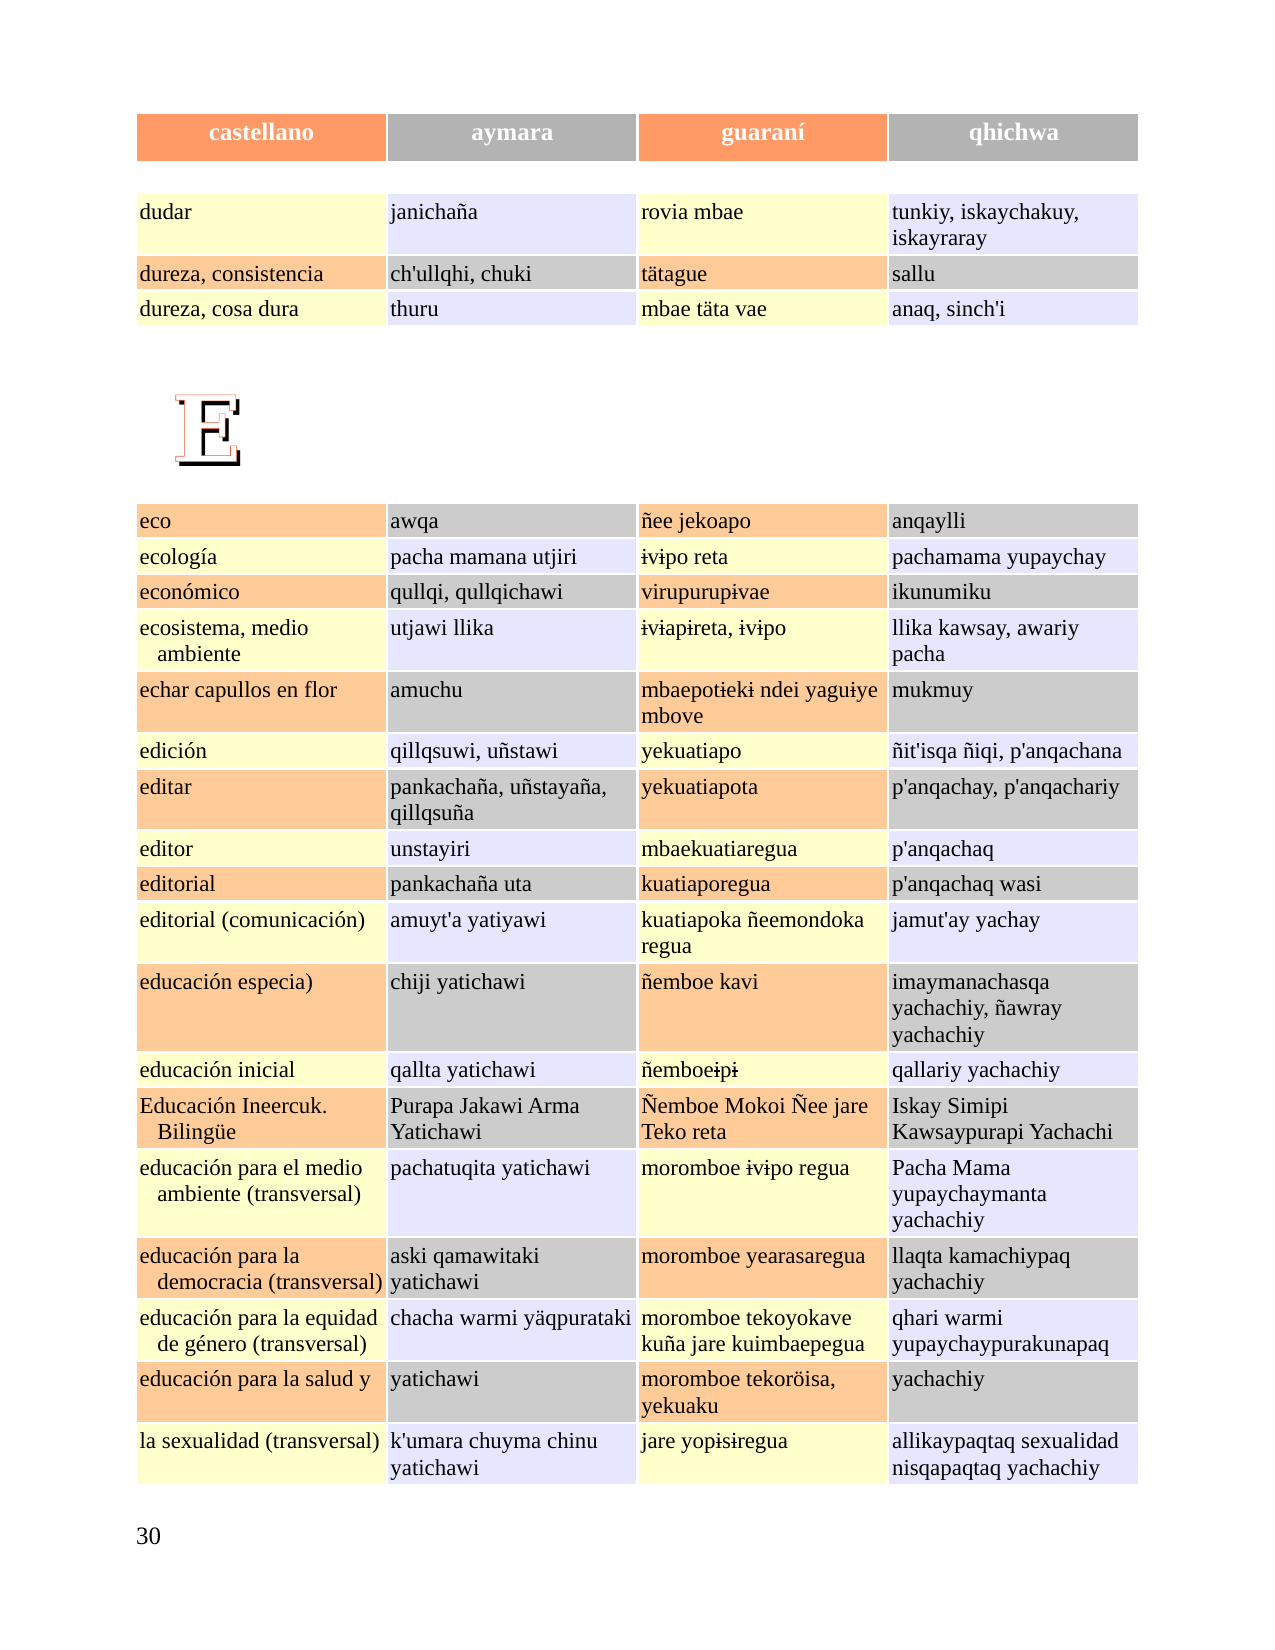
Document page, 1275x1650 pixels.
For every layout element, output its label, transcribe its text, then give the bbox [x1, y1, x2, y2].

table_cell qullqi, qullqichawi [388, 575, 636, 608]
table_cell mbaekuatiaregua [639, 831, 887, 865]
table_cell mbaepotieki ndei yaguiye mbove [639, 672, 887, 732]
table_cell unstayiri [388, 831, 636, 865]
table_cell moromboe tekoyokave kuña jare kuimbaepegua [639, 1300, 887, 1360]
table_cell yekuatiapo [639, 734, 887, 767]
table_header awqa [388, 504, 636, 537]
table_cell mbae täta vae [639, 292, 887, 325]
table_cell editorial [137, 867, 386, 900]
table_cell qhari warmi yupaychaypurakunapaq [889, 1300, 1138, 1360]
table_cell la sexualidad (transversal) [137, 1424, 386, 1484]
table_cell qallariy yachachiy [889, 1053, 1138, 1086]
table_cell dureza, consistencia [137, 256, 386, 289]
table_cell p'anqachaq [889, 831, 1138, 865]
table_cell amuchu [388, 672, 636, 732]
table_cell chiji yatichawi [388, 964, 636, 1051]
table_cell echar capullos en flor [137, 672, 386, 732]
table_cell qallta yatichawi [388, 1053, 636, 1086]
subtitle E [171, 376, 1139, 483]
table_cell llika kawsay, awariy pacha [889, 610, 1138, 670]
table_cell dudar [137, 194, 386, 254]
table_cell editor [137, 831, 386, 865]
table_header ñee jekoapo [639, 504, 887, 537]
table_cell Educación Ineercuk. Bilingüe [137, 1088, 386, 1148]
table_cell educación inicial [137, 1053, 386, 1086]
table_cell Ñemboe Mokoi Ñee jare Teko reta [639, 1088, 887, 1148]
table_cell imaymanachasqa yachachiy, ñawray yachachiy [889, 964, 1138, 1051]
table_cell pankachaña, uñstayaña, qillqsuña [388, 770, 636, 829]
table_cell k'umara chuyma chinu yatichawi [388, 1424, 636, 1484]
table_cell ivipo reta [639, 539, 887, 573]
table_cell educación para la salud y [137, 1362, 386, 1422]
table_cell allikaypaqtaq sexualidad nisqapaqtaq yachachiy [889, 1424, 1138, 1484]
table_cell p'anqachay, p'anqachariy [889, 770, 1138, 829]
table_cell p'anqachaq wasi [889, 867, 1138, 900]
table_header anqaylli [889, 504, 1138, 537]
table_cell pachatuqita yatichawi [388, 1150, 636, 1236]
table_cell jamut'ay yachay [889, 903, 1138, 962]
table_cell tätague [639, 256, 887, 289]
table_cell pacha mamana utjiri [388, 539, 636, 573]
table_cell yachachiy [889, 1362, 1138, 1422]
table_cell editar [137, 770, 386, 829]
table_cell moromboe ivipo regua [639, 1150, 887, 1236]
table_cell ch'ullqhi, chuki [388, 256, 636, 289]
table_cell educación para el medio ambiente (transversal) [137, 1150, 386, 1236]
table_cell yatichawi [388, 1362, 636, 1422]
table_cell pachamama yupaychay [889, 539, 1138, 573]
table_cell edición [137, 734, 386, 767]
table_cell editorial (comunicación) [137, 903, 386, 962]
table_cell pankachaña uta [388, 867, 636, 900]
table_cell ñemboeipi [639, 1053, 887, 1086]
table_cell dureza, cosa dura [137, 292, 386, 325]
table_header eco [137, 504, 386, 537]
table_cell utjawi llika [388, 610, 636, 670]
table_cell educación para la equidad de género (transversal) [137, 1300, 386, 1360]
table_cell aski qamawitaki yatichawi [388, 1238, 636, 1298]
table_cell mukmuy [889, 672, 1138, 732]
table_cell kuatiapoka ñeemondoka regua [639, 903, 887, 962]
table_cell Iskay Simipi Kawsaypurapi Yachachi [889, 1088, 1138, 1148]
table_cell ikunumiku [889, 575, 1138, 608]
table_cell ecosistema, medio ambiente [137, 610, 386, 670]
table_cell ñit'isqa ñiqi, p'anqachana [889, 734, 1138, 767]
table_cell yekuatiapota [639, 770, 887, 829]
table_cell moromboe tekoröisa, yekuaku [639, 1362, 887, 1422]
table_cell educación para la democracia (transversal) [137, 1238, 386, 1298]
table_cell tunkiy, iskaychakuy, iskayraray [889, 194, 1138, 254]
table_cell qillqsuwi, uñstawi [388, 734, 636, 767]
table_cell iviapireta, ivipo [639, 610, 887, 670]
table_cell amuyt'a yatiyawi [388, 903, 636, 962]
table_cell janichaña [388, 194, 636, 254]
table_cell Pacha Mama yupaychaymanta yachachiy [889, 1150, 1138, 1236]
table_cell educación especia) [137, 964, 386, 1051]
table_cell económico [137, 575, 386, 608]
table_cell kuatiaporegua [639, 867, 887, 900]
table_cell moromboe yearasaregua [639, 1238, 887, 1298]
table_cell virupurupivae [639, 575, 887, 608]
table_cell llaqta kamachiypaq yachachiy [889, 1238, 1138, 1298]
table_cell rovia mbae [639, 194, 887, 254]
table_cell jare yopisiregua [639, 1424, 887, 1484]
table_cell sallu [889, 256, 1138, 289]
table_cell ecología [137, 539, 386, 573]
table_cell anaq, sinch'i [889, 292, 1138, 325]
table_cell Purapa Jakawi Arma Yatichawi [388, 1088, 636, 1148]
table_cell chacha warmi yäqpurataki [388, 1300, 636, 1360]
table_cell thuru [388, 292, 636, 325]
table_cell ñemboe kavi [639, 964, 887, 1051]
